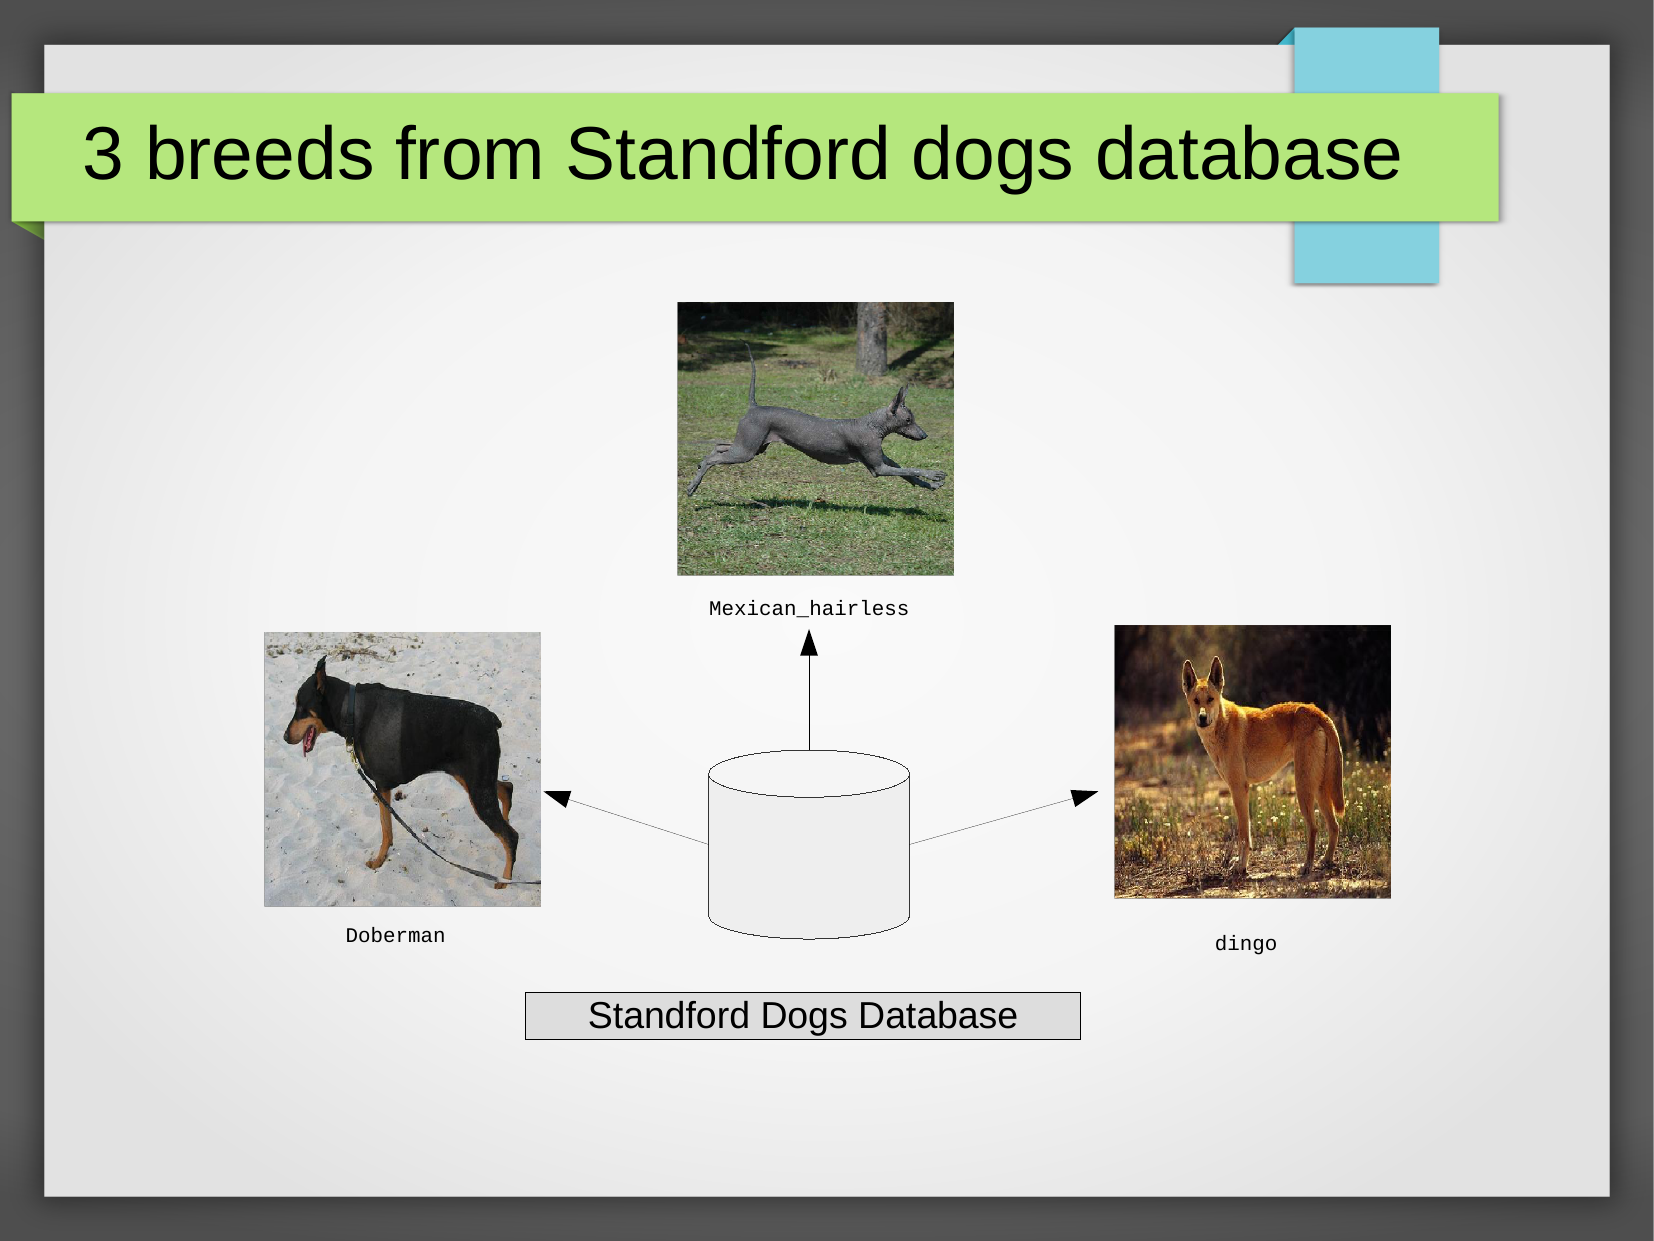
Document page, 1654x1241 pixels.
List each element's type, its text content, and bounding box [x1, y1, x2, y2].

text_box dingo [1200, 925, 1293, 965]
text_box Doberman [330, 918, 461, 957]
title Conclusions & perspectives [708, 750, 910, 798]
title 3 breeds from Standford dogs database [82, 69, 1489, 238]
text_box Standford Dogs Database [525, 992, 1081, 1040]
text_box [708, 776, 910, 940]
text_box Mexican_hairless [694, 590, 924, 629]
picture [0, 0, 1654, 1241]
